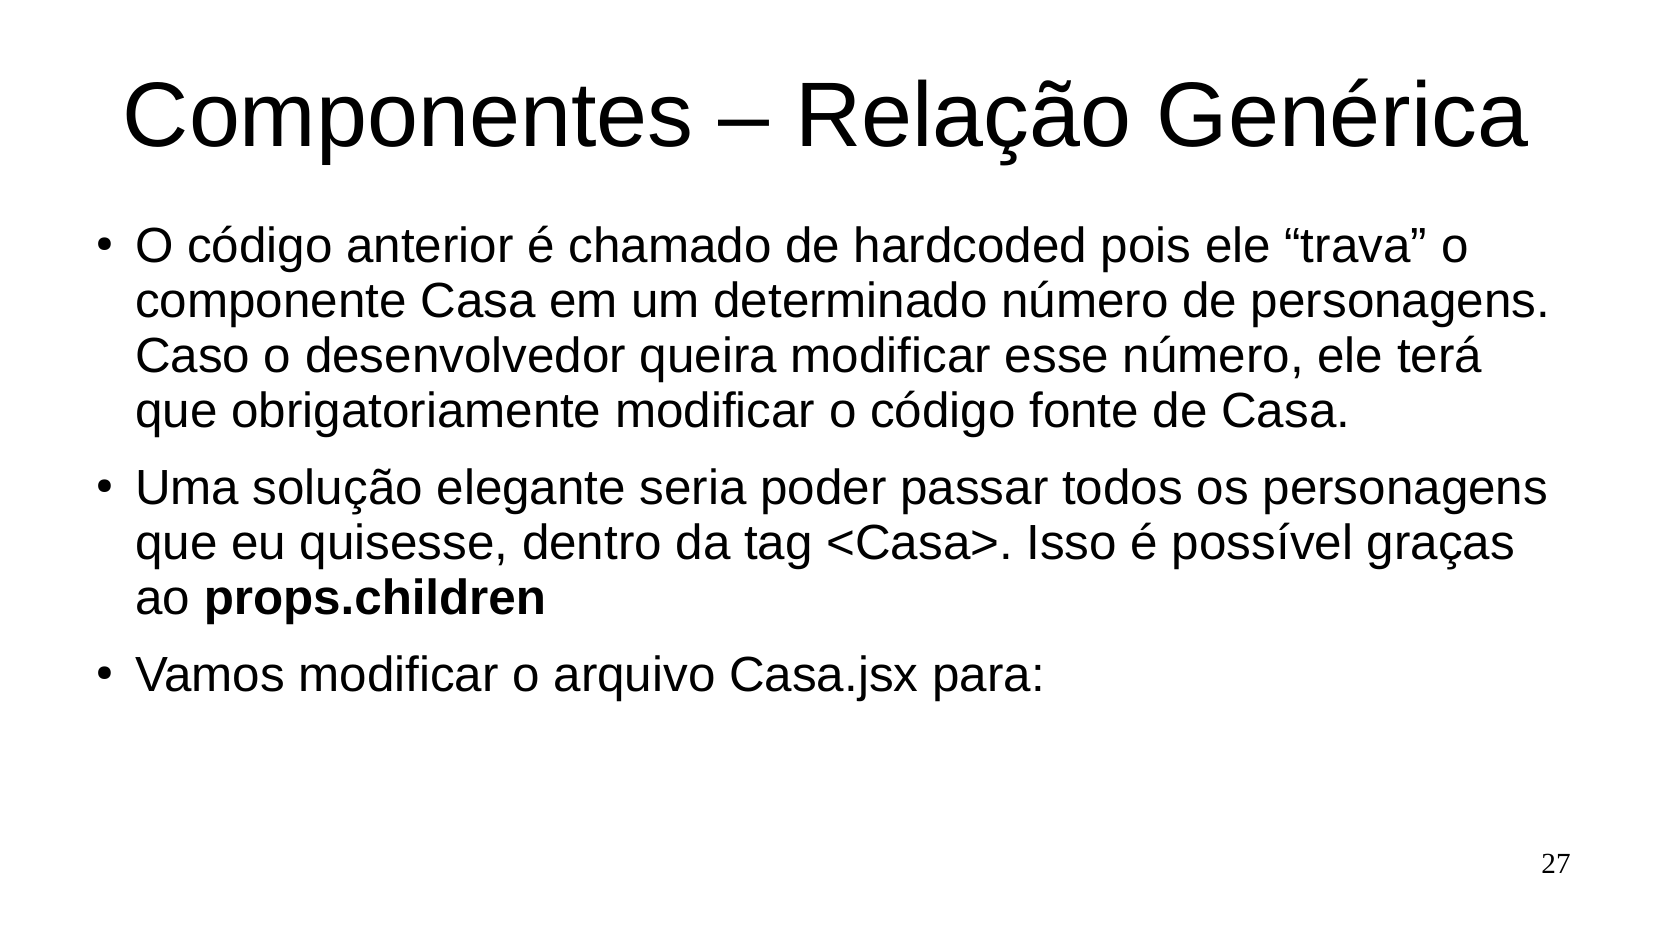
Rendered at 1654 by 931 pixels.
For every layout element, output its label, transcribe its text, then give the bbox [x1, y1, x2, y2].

title Componentes – Relação Genérica [82, 37, 1571, 193]
list O código anterior é chamado de hardcoded pois ele “trava” o componente Casa em um determinado número de personagens. Caso o desenvolvedor queira modificar esse número, ele terá que obrigatoriamente modificar o código fonte de Casa. Uma solução elegante seria poder passar todos os personagens que eu quisesse, dentro da tag <Casa>. Isso é possível graças ao props.children Vamos modificar o arquivo Casa.jsx para: [82, 217, 1571, 758]
